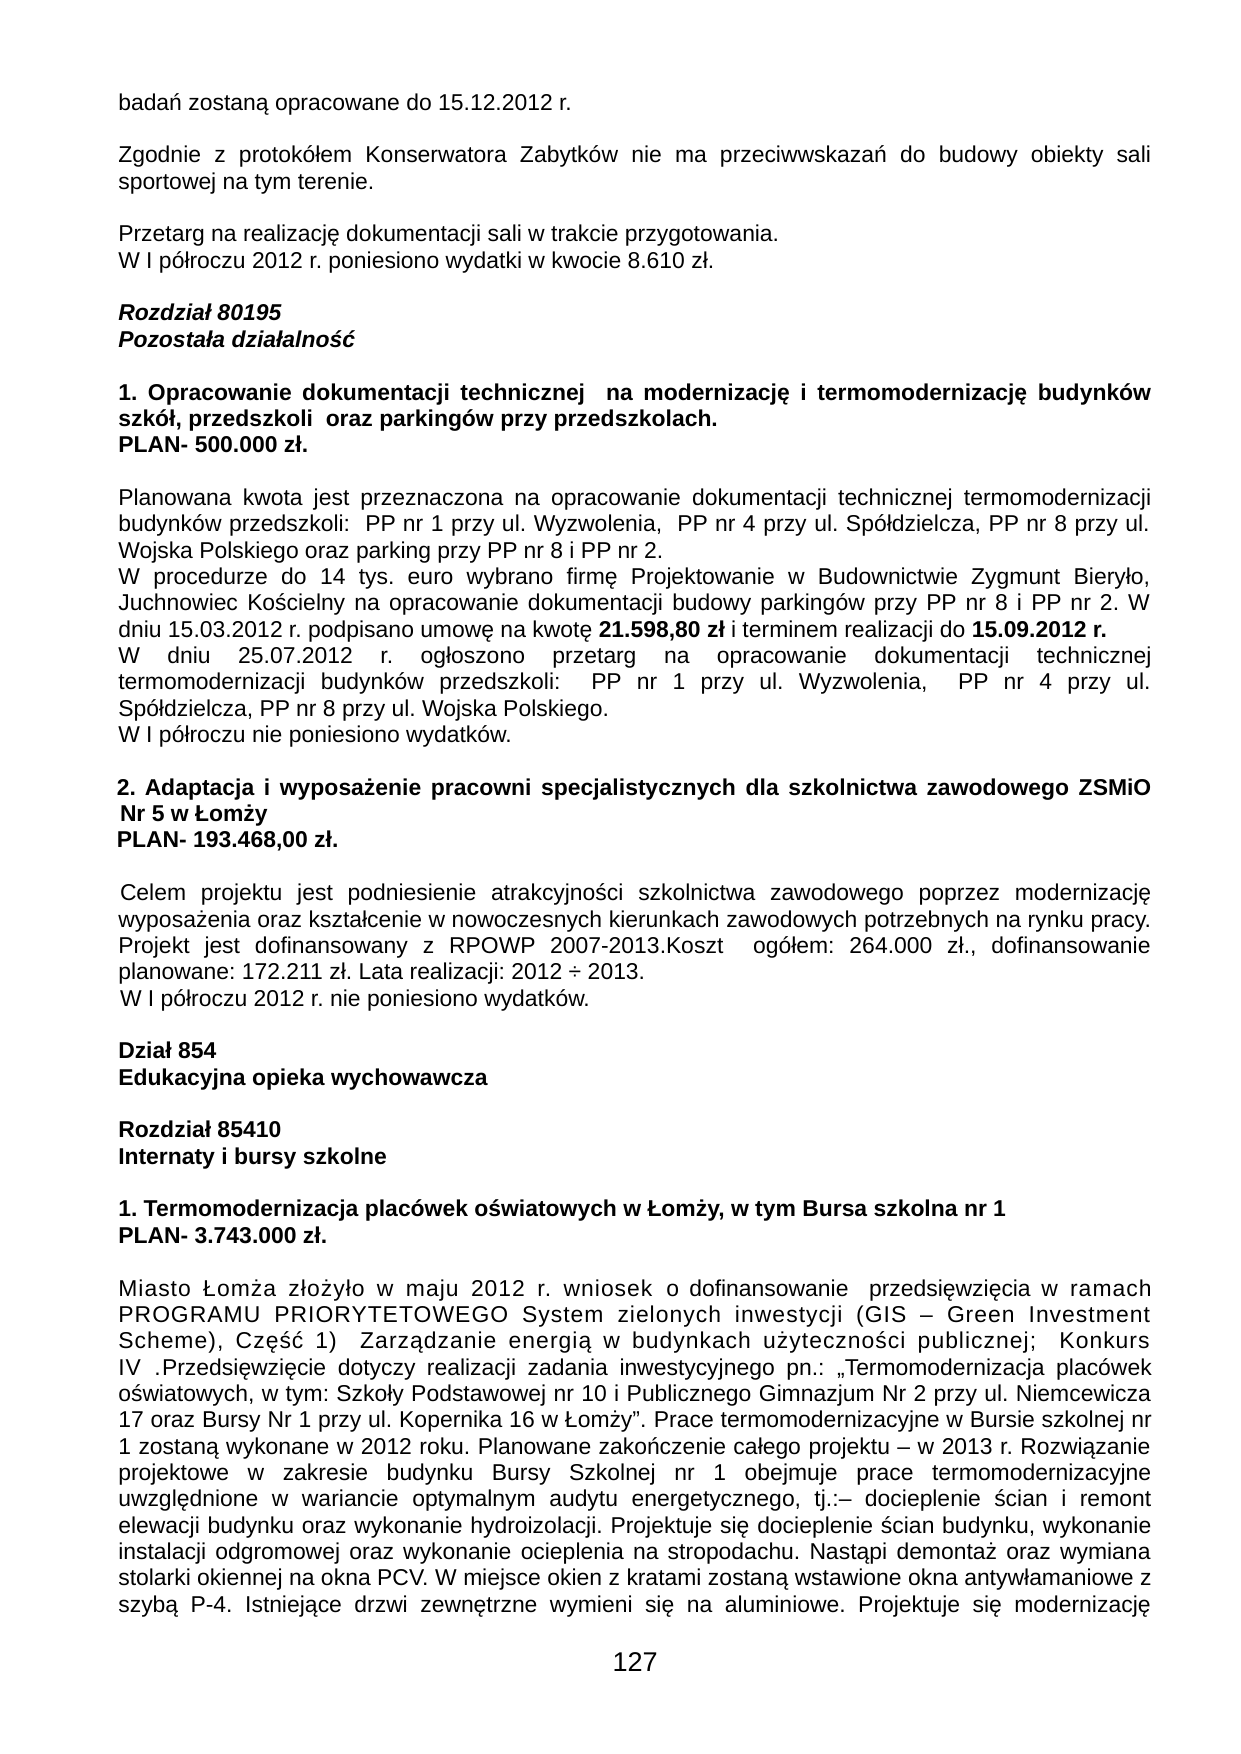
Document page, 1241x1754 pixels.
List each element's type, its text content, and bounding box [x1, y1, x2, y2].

text Internaty i bursy szkolne [118, 1143, 1152, 1169]
text Celem projektu jest podniesienie atrakcyjności szkolnictwa zawodowego poprzez modernizację wyposażenia oraz kształcenie w nowoczesnych kierunkach zawodowych potrzebnych na rynku pracy. Projekt jest dofinansowany z RPOWP 2007-2013.Koszt ogółem: 264.000 zł., dofinansowanie planowane: 172.211 zł. Lata realizacji: 2012 ÷ 2013. [118, 879, 1152, 984]
text 1. Termomodernizacja placówek oświatowych w Łomży, w tym Bursa szkolna nr 1 [118, 1195, 1152, 1222]
text W I półroczu 2012 r. nie poniesiono wydatków. [118, 984, 1152, 1011]
text PLAN- 500.000 zł. [118, 431, 1152, 457]
text Przetarg na realizację dokumentacji sali w trakcie przygotowania. [118, 220, 1152, 247]
text Edukacyjna opieka wychowawcza [118, 1064, 1152, 1090]
text badań zostaną opracowane do 15.12.2012 r. [118, 88, 1152, 115]
text Miasto Łomża złożyło w maju 2012 r. wniosek o dofinansowanie przedsięwzięcia w ramach PROGRAMU PRIORYTETOWEGO System zielonych inwestycji (GIS – Green Investment Scheme), Część 1) Zarządzanie energią w budynkach użyteczności publicznej; Konkurs IV .Przedsięwzięcie dotyczy realizacji zadania inwestycyjnego pn.: „Termomodernizacja placówek oświatowych, w tym: Szkoły Podstawowej nr 10 i Publicznego Gimnazjum Nr 2 przy ul. Niemcewicza 17 oraz Bursy Nr 1 przy ul. Kopernika 16 w Łomży”. Prace termomodernizacyjne w Bursie szkolnej nr 1 zostaną wykonane w 2012 roku. Planowane zakończenie całego projektu – w 2013 r. Rozwiązanie projektowe w zakresie budynku Bursy Szkolnej nr 1 obejmuje prace termomodernizacyjne uwzględnione w wariancie optymalnym audytu energetycznego, tj.:– docieplenie ścian i remont elewacji budynku oraz wykonanie hydroizolacji. Projektuje się docieplenie ścian budynku, wykonanie instalacji odgromowej oraz wykonanie ocieplenia na stropodachu. Nastąpi demontaż oraz wymiana stolarki okiennej na okna PCV. W miejsce okien z kratami zostaną wstawione okna antywłamaniowe z szybą P-4. Istniejące drzwi zewnętrzne wymieni się na aluminiowe. Projektuje się modernizację [118, 1274, 1152, 1617]
text Pozostała działalność [118, 326, 1152, 352]
text Dział 854 [118, 1037, 1152, 1064]
text W I półroczu 2012 r. poniesiono wydatki w kwocie 8.610 zł. [118, 247, 1152, 273]
text Rozdział 85410 [118, 1116, 1152, 1143]
text W procedurze do 14 tys. euro wybrano firmę Projektowanie w Budownictwie Zygmunt Bieryło, Juchnowiec Kościelny na opracowanie dokumentacji budowy parkingów przy PP nr 8 i PP nr 2. W dniu 15.03.2012 r. podpisano umowę na kwotę 21.598,80 zł i terminem realizacji do 15.09.2012 r. [118, 563, 1152, 642]
text 1. Opracowanie dokumentacji technicznej na modernizację i termomodernizację budynków szkół, przedszkoli oraz parkingów przy przedszkolach. [118, 378, 1152, 431]
text Planowana kwota jest przeznaczona na opracowanie dokumentacji technicznej termomodernizacji budynków przedszkoli: PP nr 1 przy ul. Wyzwolenia, PP nr 4 przy ul. Spółdzielcza, PP nr 8 przy ul. Wojska Polskiego oraz parking przy PP nr 8 i PP nr 2. [118, 484, 1152, 563]
text PLAN- 193.468,00 zł. [117, 826, 1152, 853]
text 2. Adaptacja i wyposażenie pracowni specjalistycznych dla szkolnictwa zawodowego ZSMiO Nr 5 w Łomży [117, 774, 1152, 826]
text Zgodnie z protokółem Konserwatora Zabytków nie ma przeciwwskazań do budowy obiekty sali sportowej na tym terenie. [118, 141, 1152, 194]
text PLAN- 3.743.000 zł. [118, 1222, 1152, 1248]
text Rozdział 80195 [118, 299, 1152, 326]
text W I półroczu nie poniesiono wydatków. [118, 721, 1152, 747]
text W dniu 25.07.2012 r. ogłoszono przetarg na opracowanie dokumentacji technicznej termomodernizacji budynków przedszkoli: PP nr 1 przy ul. Wyzwolenia, PP nr 4 przy ul. Spółdzielcza, PP nr 8 przy ul. Wojska Polskiego. [118, 642, 1152, 721]
